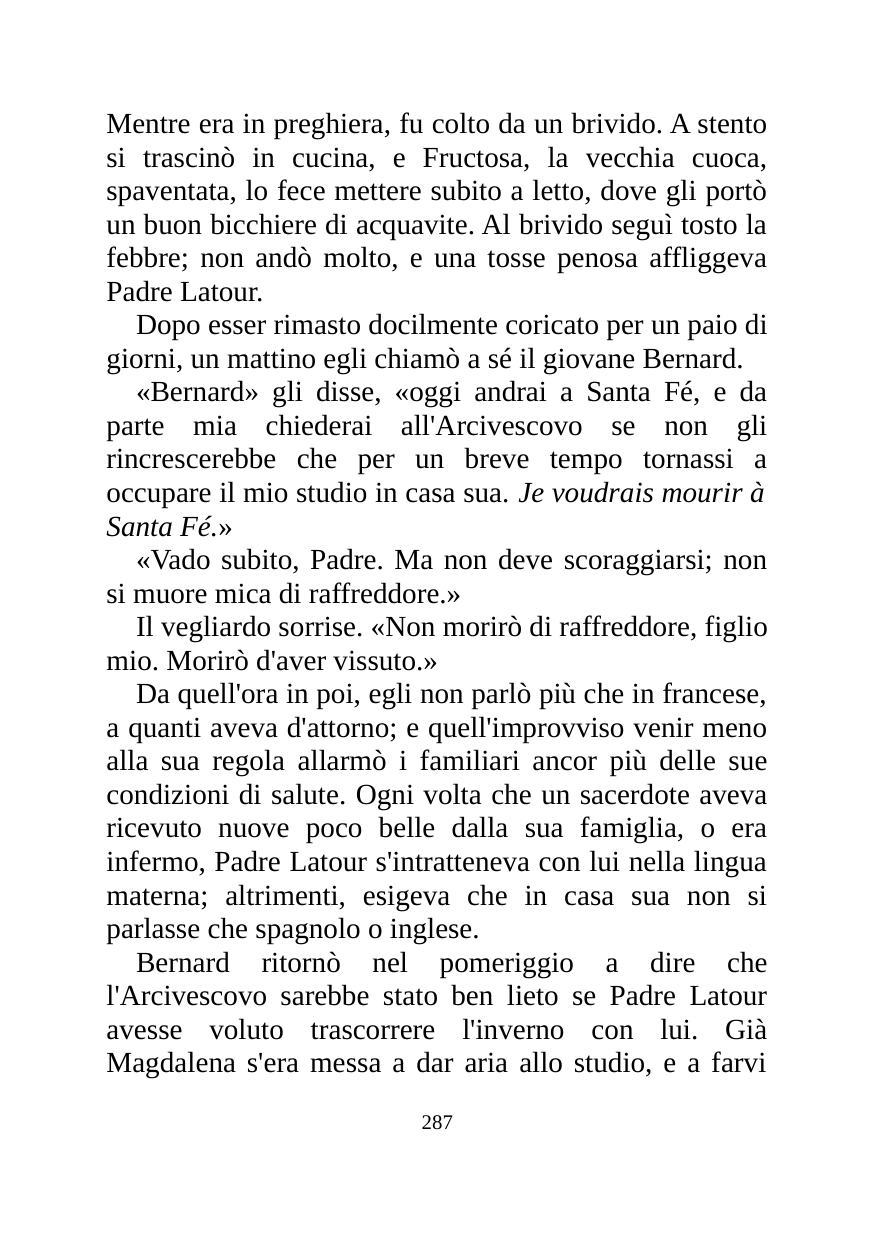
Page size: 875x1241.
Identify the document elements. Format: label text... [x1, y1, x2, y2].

text «Vado subito, Padre. Ma non deve scoraggiarsi; non si muore mica di raffreddore.» [106, 542, 768, 609]
text Da quell'ora in poi, egli non parlò più che in francese, a quanti aveva d'attorno; e quell'improvviso venir meno alla sua regola allarmò i familiari ancor più delle sue condizioni di salute. Ogni volta che un sacerdote aveva ricevuto nuove poco belle dalla sua famiglia, o era infermo, Padre Latour s'intratteneva con lui nella lingua materna; altrimenti, esigeva che in casa sua non si parlasse che spagnolo o inglese. [106, 676, 768, 945]
text Mentre era in preghiera, fu colto da un brivido. A stento si trascinò in cucina, e Fructosa, la vecchia cuoca, spaventata, lo fece mettere subito a letto, dove gli portò un buon bicchiere di acquavite. Al brivido seguì tosto la febbre; non andò molto, e una tosse penosa affliggeva Padre Latour. [106, 106, 768, 307]
text «Bernard» gli disse, «oggi andrai a Santa Fé, e da parte mia chiederai all'Arcivescovo se non gli rincrescerebbe che per un breve tempo tornassi a occupare il mio studio in casa sua. Je voudrais mourir à Santa Fé.» [106, 374, 768, 542]
text Bernard ritornò nel pomeriggio a dire che l'Arcivescovo sarebbe stato ben lieto se Padre Latour avesse voluto trascorrere l'inverno con lui. Già Magdalena s'era messa a dar aria allo studio, e a farvi [106, 945, 768, 1079]
text Dopo esser rimasto docilmente coricato per un paio di giorni, un mattino egli chiamò a sé il giovane Bernard. [106, 307, 768, 374]
text Il vegliardo sorrise. «Non morirò di raffreddore, figlio mio. Morirò d'aver vissuto.» [106, 609, 768, 676]
